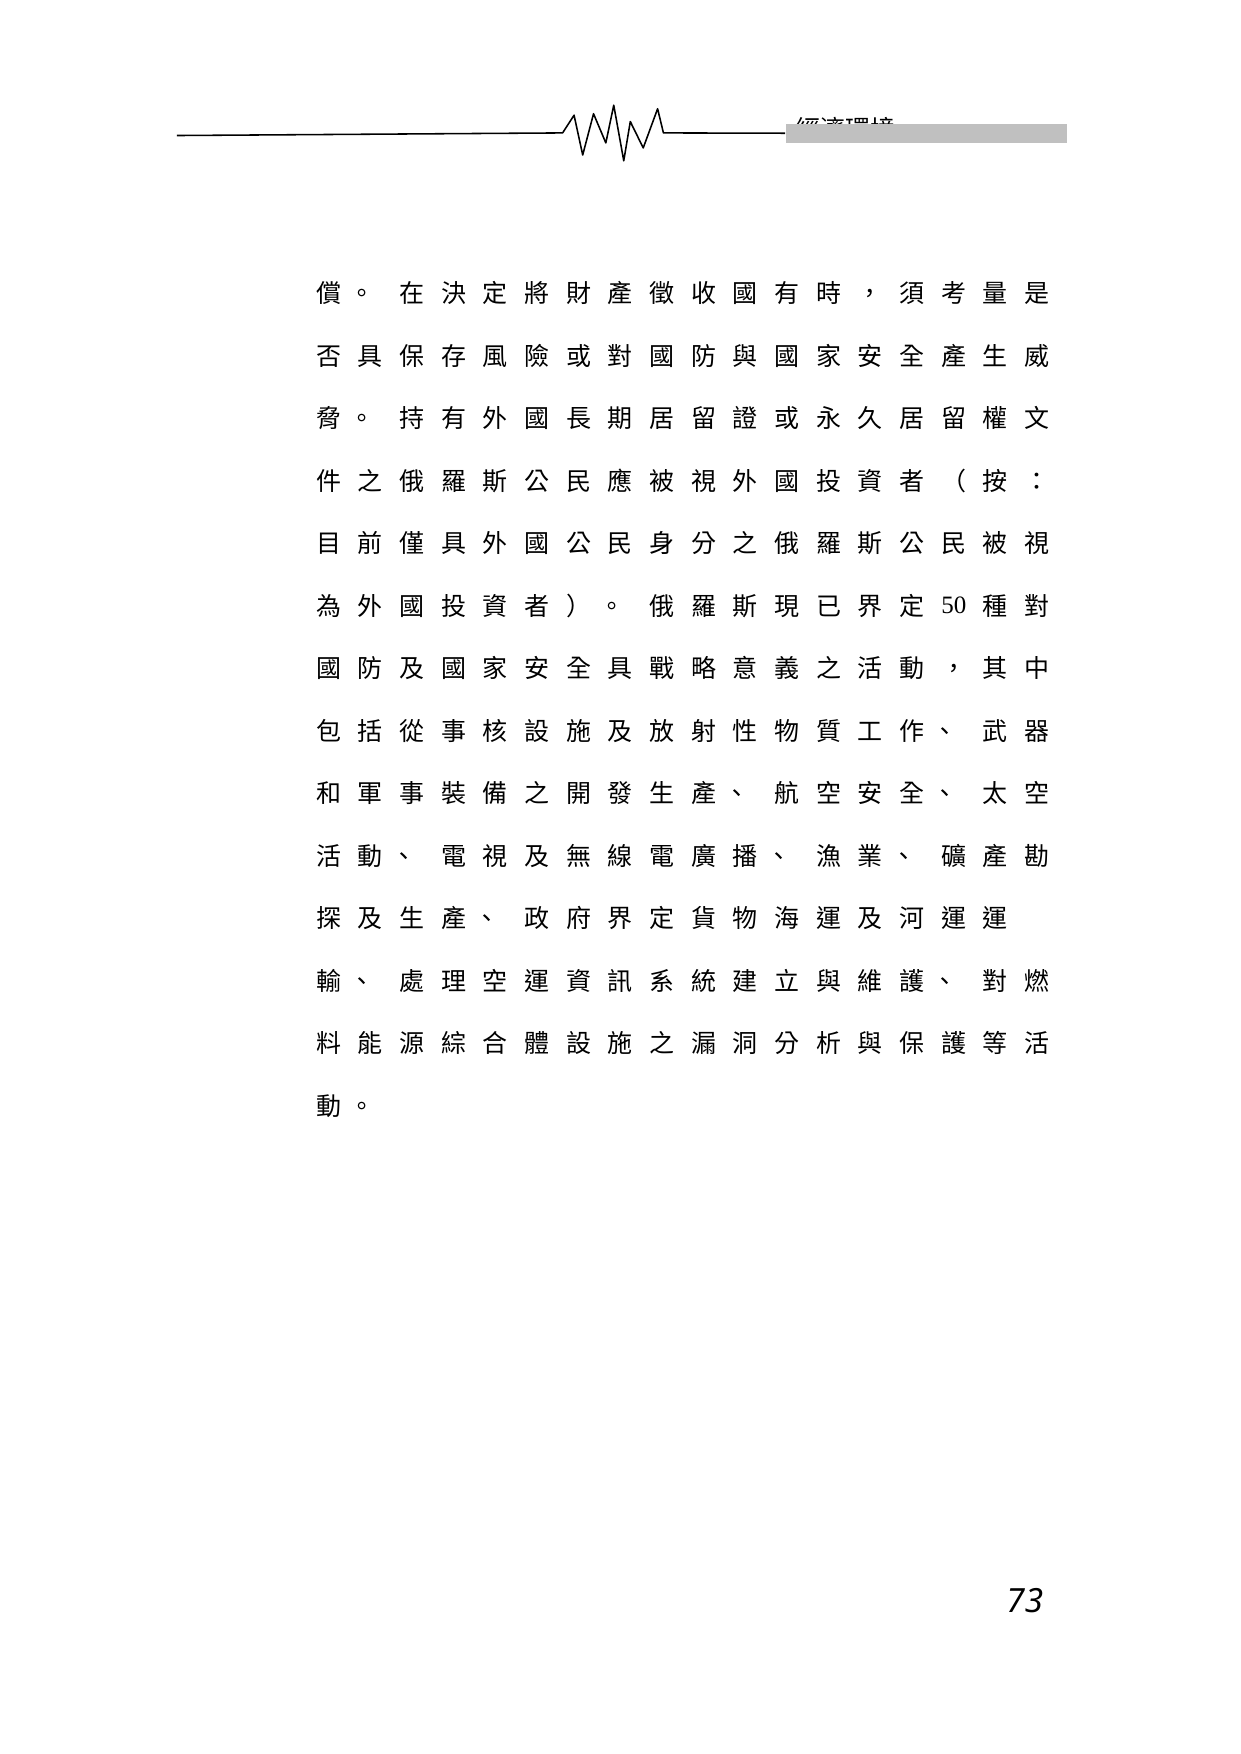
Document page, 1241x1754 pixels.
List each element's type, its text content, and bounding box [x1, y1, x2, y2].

text 償。在決定將財產徵收國有時，須考量是否具保存風險或對國防與國家安全產生威脅。持有外國長期居留證或永久居留權文件之俄羅斯公民應被視外國投資者（按：目前僅具外國公民身分之俄羅斯公民被視為外國投資者）。俄羅斯現已界定50種對國防及國家安全具戰略意義之活動，其中包括從事核設施及放射性物質工作、武器和軍事裝備之開發生產、航空安全、太空活動、電視及無線電廣播、漁業、礦產勘探及生產、政府界定貨物海運及河運運輸、處理空運資訊系統建立與維護、對燃料能源綜合體設施之漏洞分析與保護等活動。 [207, 250, 1058, 1125]
